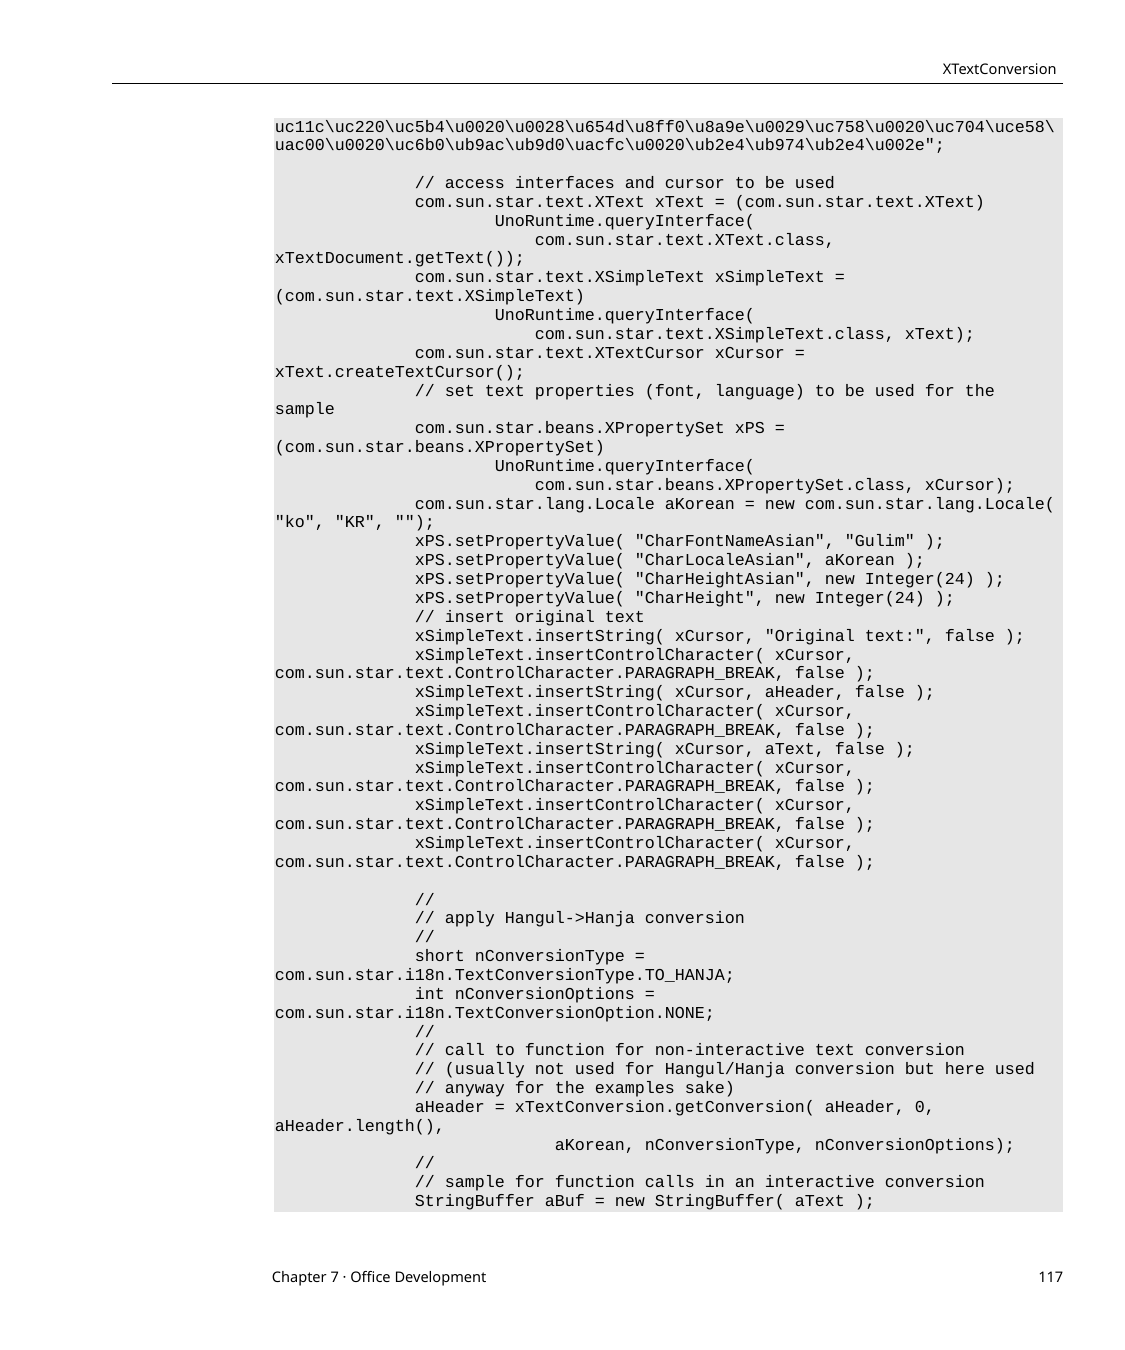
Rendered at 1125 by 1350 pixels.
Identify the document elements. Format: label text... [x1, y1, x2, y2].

text uc11c\uc220\uc5b4\u0020\u0028\u654d\u8ff0\u8a9e\u0029\uc758\u0020\uc704\uce58\uac00\u0020\uc6b0\ub9ac\ub9d0\uacfc\u0020\ub2e4\ub974\ub2e4\u002e"; // access interfaces and cursor to be used com.sun.star.text.XText xText = (com.sun.star.text.XText) UnoRuntime.queryInterface( com.sun.star.text.XText.class, xTextDocument.getText()); com.sun.star.text.XSimpleText xSimpleText = (com.sun.star.text.XSimpleText) UnoRuntime.queryInterface( com.sun.star.text.XSimpleText.class, xText); com.sun.star.text.XTextCursor xCursor = xText.createTextCursor(); // set text properties (font, language) to be used for the sample com.sun.star.beans.XPropertySet xPS = (com.sun.star.beans.XPropertySet) UnoRuntime.queryInterface( com.sun.star.beans.XPropertySet.class, xCursor); com.sun.star.lang.Locale aKorean = new com.sun.star.lang.Locale( "ko", "KR", ""); xPS.setPropertyValue( "CharFontNameAsian", "Gulim" ); xPS.setPropertyValue( "CharLocaleAsian", aKorean ); xPS.setPropertyValue( "CharHeightAsian", new Integer(24) ); xPS.setPropertyValue( "CharHeight", new Integer(24) ); // insert original text xSimpleText.insertString( xCursor, "Original text:", false ); xSimpleText.insertControlCharacter( xCursor, com.sun.star.text.ControlCharacter.PARAGRAPH_BREAK, false ); xSimpleText.insertString( xCursor, aHeader, false ); xSimpleText.insertControlCharacter( xCursor, com.sun.star.text.ControlCharacter.PARAGRAPH_BREAK, false ); xSimpleText.insertString( xCursor, aText, false ); xSimpleText.insertControlCharacter( xCursor, com.sun.star.text.ControlCharacter.PARAGRAPH_BREAK, false ); xSimpleText.insertControlCharacter( xCursor, com.sun.star.text.ControlCharacter.PARAGRAPH_BREAK, false ); xSimpleText.insertControlCharacter( xCursor, com.sun.star.text.ControlCharacter.PARAGRAPH_BREAK, false ); // // apply Hangul->Hanja conversion // short nConversionType = com.sun.star.i18n.TextConversionType.TO_HANJA; int nConversionOptions = com.sun.star.i18n.TextConversionOption.NONE; // // call to function for non-interactive text conversion // (usually not used for Hangul/Hanja conversion but here used // anyway for the examples sake) aHeader = xTextConversion.getConversion( aHeader, 0, aHeader.length(), aKorean, nConversionType, nConversionOptions); // // sample for function calls in an interactive conversion StringBuffer aBuf = new StringBuffer( aText ); [274, 118, 1063, 1212]
